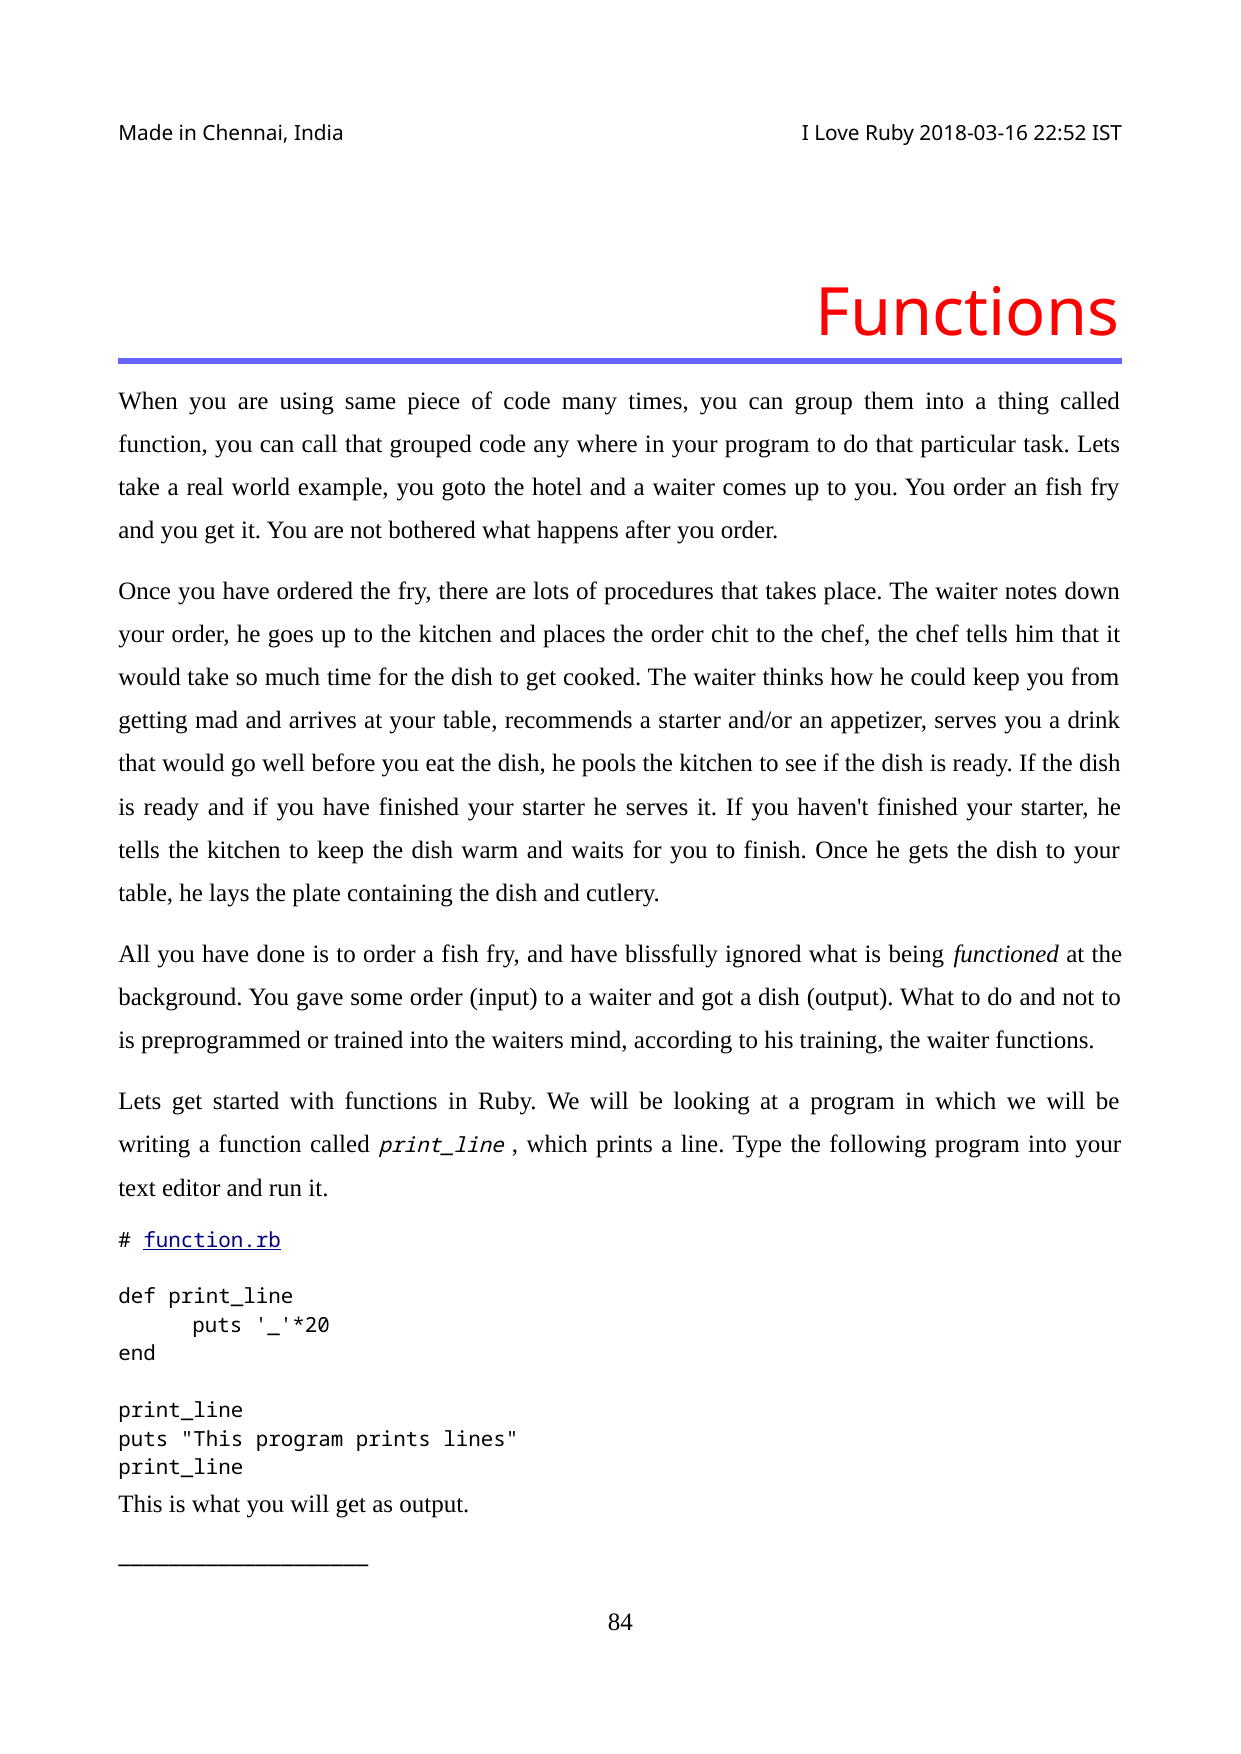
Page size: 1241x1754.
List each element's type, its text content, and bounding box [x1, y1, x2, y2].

text puts '_'*20 [118, 1310, 1122, 1338]
text puts "This program prints lines" [118, 1424, 1122, 1452]
text def print_line [118, 1282, 1122, 1310]
text print_line [118, 1452, 1122, 1481]
subtitle Functions [118, 261, 1122, 358]
text # function.rb [118, 1225, 1122, 1253]
text All you have done is to order a fish fry, and have blissfully ignored what is being functioned at the background. You gave some order (input) to a waiter and got a dish (output). What to do and not to is preprogrammed or trained into the waiters mind, according to his training, the waiter functions. [118, 939, 1122, 1054]
text print_line [118, 1395, 1122, 1424]
text Lets get started with functions in Ruby. We will be looking at a program in which we will be writing a function called print_line , which prints a line. Type the following program into your text editor and run it. [118, 1086, 1122, 1201]
text Once you have ordered the fry, there are lots of procedures that takes place. The waiter notes down your order, he goes up to the kitchen and places the order chit to the chef, the chef tells him that it would take so much time for the dish to get cooked. The waiter thinks how he could keep you from getting mad and arrives at your table, recommends a starter and/or an appetizer, serves you a drink that would go well before you eat the dish, he pools the kitchen to see if the dish is ready. If the dish is ready and if you have finished your starter he serves it. If you haven't finished your starter, he tells the kitchen to keep the dish warm and waits for you to finish. Once he gets the dish to your table, he lays the plate containing the dish and cutlery. [118, 576, 1122, 907]
text When you are using same piece of code many times, you can group them into a thing called function, you can call that grouped code any where in your program to do that particular task. Lets take a real world example, you goto the hotel and a waiter comes up to you. You order an fish fry and you get it. You are not bothered what happens after you order. [118, 386, 1122, 544]
text end [118, 1338, 1122, 1367]
text ____________________ [118, 1541, 1122, 1570]
text This is what you will get as output. [118, 1489, 1122, 1518]
